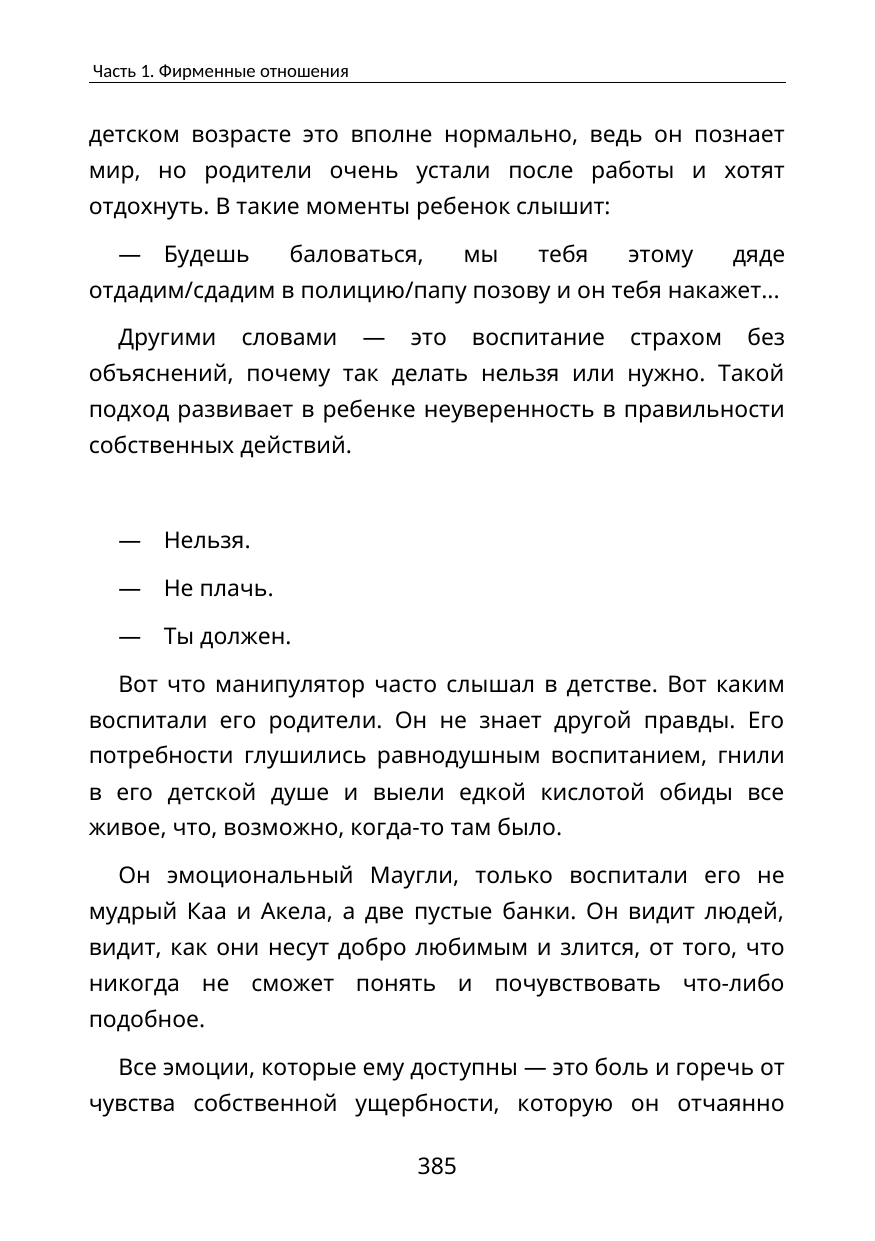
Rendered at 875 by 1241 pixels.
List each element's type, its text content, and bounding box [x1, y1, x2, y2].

text Все эмоции, которые ему доступны — это боль и горечь от чувства собственной ущербности, которую он отчаянно [88, 1051, 786, 1118]
text Другими словами — это воспитание страхом без объяснений, почему так делать нельзя или нужно. Такой подход развивает в ребенке неуверенность в правильности собственных действий. [88, 321, 786, 460]
list Не плачь. [88, 572, 786, 603]
text Он эмоциональный Маугли, только воспитали его не мудрый Каа и Акела, а две пустые банки. Он видит людей, видит, как они несут добро любимым и злится, от того, что никогда не сможет понять и почувствовать что-либо подобное. [88, 859, 786, 1034]
list Нельзя. [88, 524, 786, 556]
text Вот что манипулятор часто слышал в детстве. Вот каким воспитали его родители. Он не знает другой правды. Его потребности глушились равнодушным воспитанием, гнили в его детской душе и выели едкой кислотой обиды все живое, что, возможно, когда-то там было. [88, 668, 786, 843]
list Ты должен. [88, 620, 786, 651]
list Будешь баловаться, мы тебя этому дяде отдадим/сдадим в полицию/папу позову и он тебя накажет... [88, 238, 786, 305]
text детском возрасте это вполне нормально, ведь он познает мир, но родители очень устали после работы и хотят отдохнуть. В такие моменты ребенок слышит: [88, 118, 786, 221]
